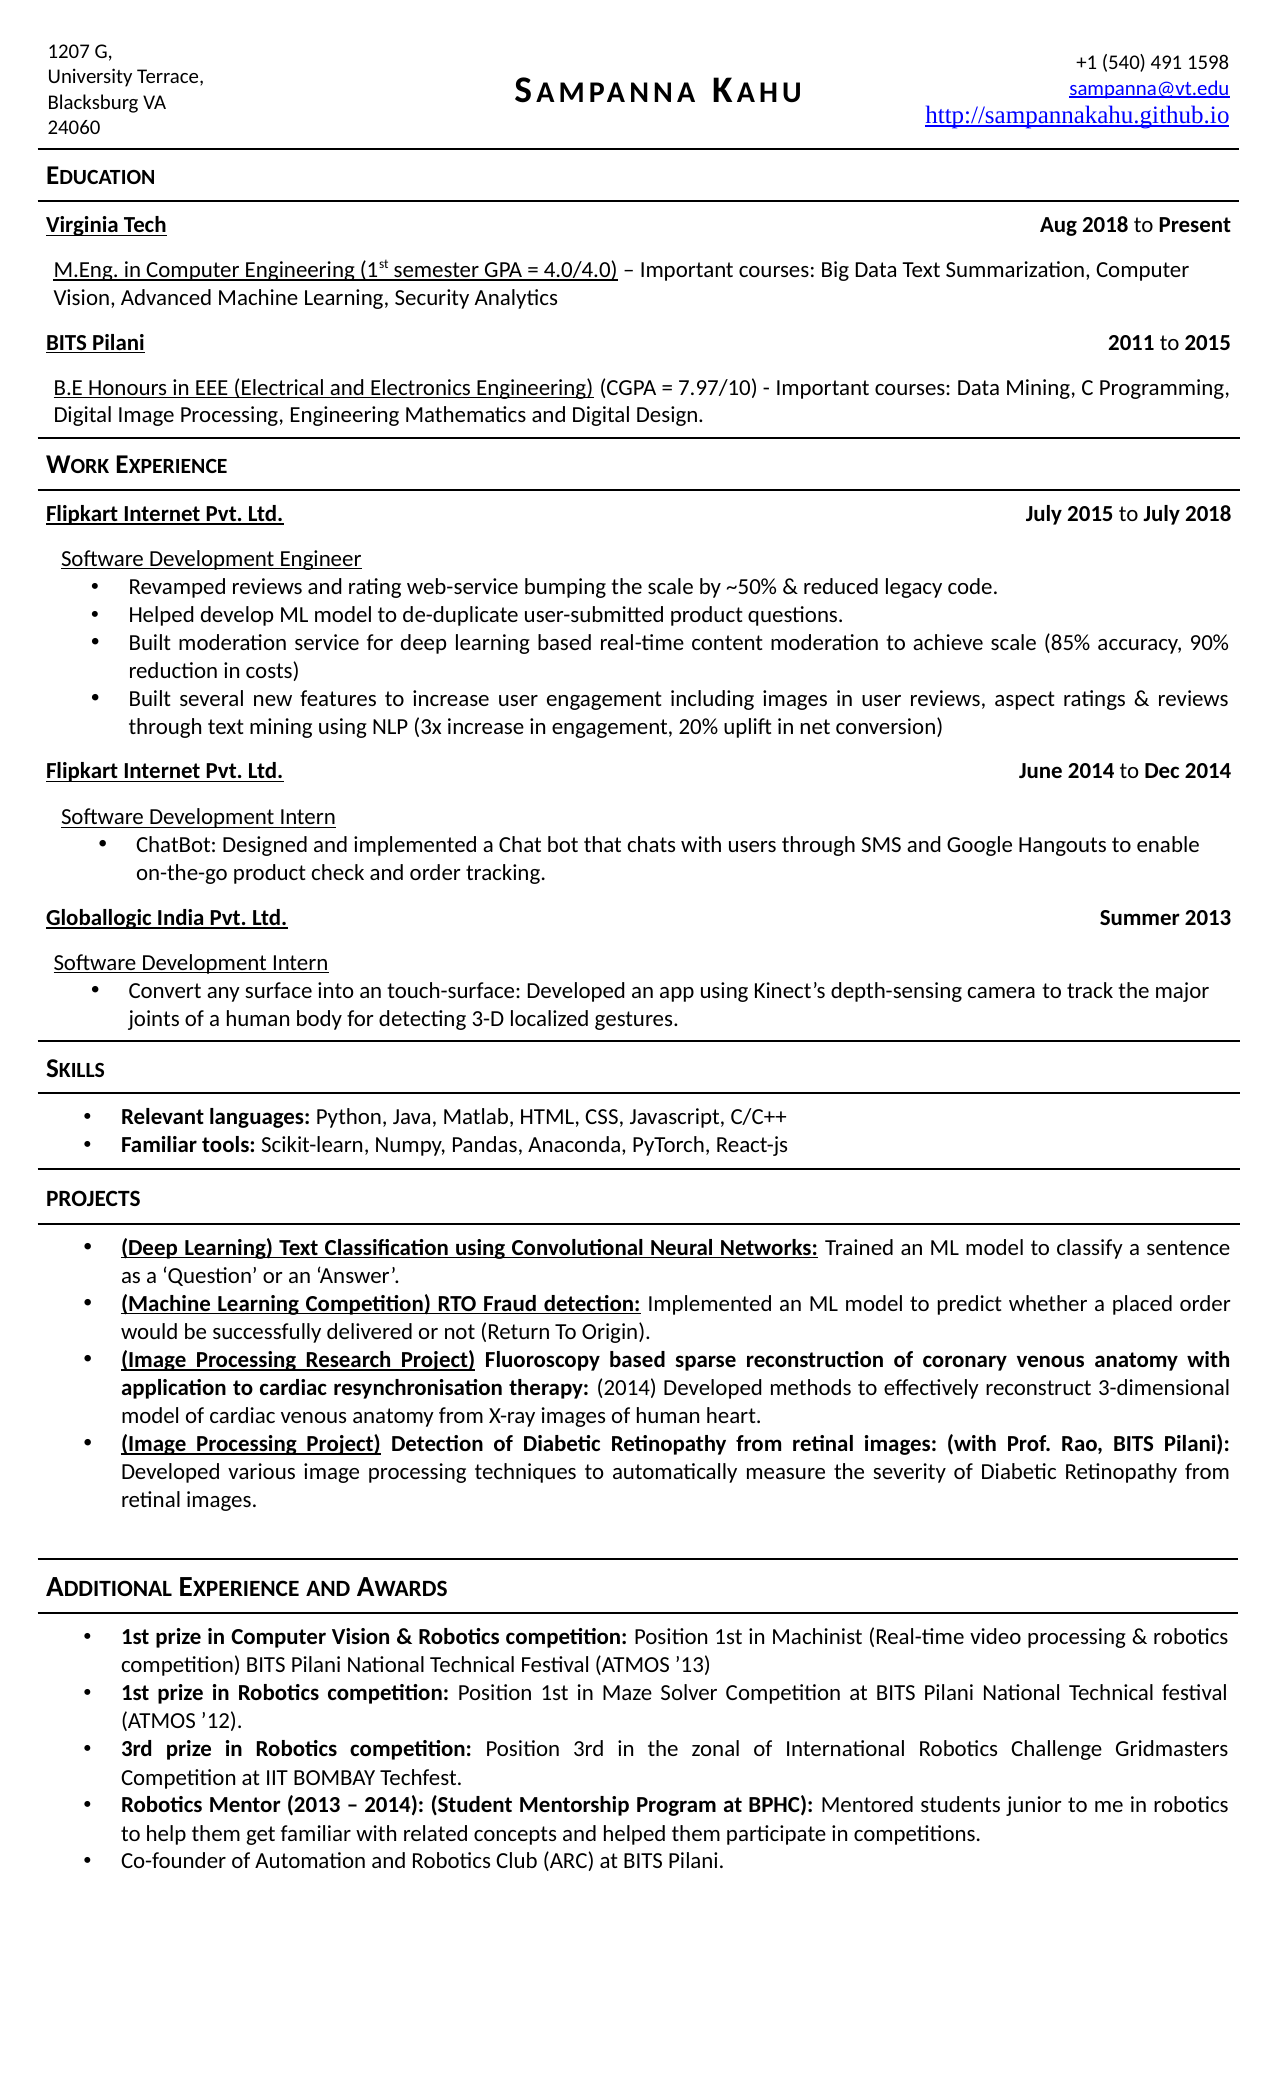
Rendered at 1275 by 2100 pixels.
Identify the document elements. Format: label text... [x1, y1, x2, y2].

table_cell Globallogic India Pvt. Ltd. [38, 895, 476, 939]
table_cell June 2014 to Dec 2014 [817, 748, 1239, 793]
table_cell 2011 to 2015 [890, 320, 1239, 364]
table_cell Flipkart Internet Pvt. Ltd. [38, 748, 476, 793]
table_cell [476, 202, 890, 247]
table_cell (Deep Learning) Text Classification using Convolutional Neural Networks: Trained an ML model to classify a sentence as a ‘Question’ or an ‘Answer’. (Machine Learning Competition) RTO Fraud detection: Implemented an ML model to predict whether a placed order would be successfully delivered or not (Return To Origin). (Image Processing Research Project) Fluoroscopy based sparse reconstruction of coronary venous anatomy with application to cardiac resynchronisation therapy: (2014) Developed methods to effectively reconstruct 3-dimensional model of cardiac venous anatomy from X-ray images of human heart. (Image Processing Project) Detection of Diabetic Retinopathy from retinal images: (with Prof. Rao, BITS Pilani): Developed various image processing techniques to automatically measure the severity of Diabetic Retinopathy from retinal images. [38, 1225, 1239, 1558]
table_cell projects [38, 1170, 1239, 1222]
table_header Education [38, 150, 1239, 200]
table_header Additional Experience and Awards [38, 1560, 1237, 1612]
table_cell [476, 895, 817, 939]
table_cell July 2015 to July 2018 [817, 491, 1239, 536]
table_cell [476, 320, 890, 364]
table_header +1 (540) 491 1598 sampanna@vt.edu http://sampannakahu.github.io [855, 30, 1237, 148]
table_cell 1st prize in Computer Vision & Robotics competition: Position 1st in Machinist (Real-time video processing & robotics competition) BITS Pilani National Technical Festival (ATMOS ’13) 1st prize in Robotics competition: Position 1st in Maze Solver Competition at BITS Pilani National Technical festival (ATMOS ’12). 3rd prize in Robotics competition: Position 3rd in the zonal of International Robotics Challenge Gridmasters Competition at IIT BOMBAY Techfest. Robotics Mentor (2013 – 2014): (Student Mentorship Program at BPHC): Mentored students junior to me in robotics to help them get familiar with related concepts and helped them participate in competitions. Co-founder of Automation and Robotics Club (ARC) at BITS Pilani. [38, 1614, 1237, 1888]
table_cell Flipkart Internet Pvt. Ltd. [38, 491, 476, 536]
table_cell Skills [38, 1042, 1239, 1092]
table_cell Software Development Engineer Revamped reviews and rating web-service bumping the scale by ~50% & reduced legacy code. Helped develop ML model to de-duplicate user-submitted product questions. Built moderation service for deep learning based real-time content moderation to achieve scale (85% accuracy, 90% reduction in costs) Built several new features to increase user engagement including images in user reviews, aspect ratings & reviews through text mining using NLP (3x increase in engagement, 20% uplift in net conversion) [38, 536, 1239, 748]
table_cell BITS Pilani [38, 320, 476, 364]
table_cell Aug 2018 to Present [890, 202, 1239, 247]
table_header 1207 G, University Terrace, Blacksburg VA 24060 [39, 30, 461, 148]
table_cell M.Eng. in Computer Engineering (1st semester GPA = 4.0/4.0) – Important courses: Big Data Text Summarization, Computer Vision, Advanced Machine Learning, Security Analytics [38, 247, 1239, 319]
table_header Sampanna Kahu [461, 30, 855, 148]
table_cell [476, 748, 817, 793]
table_header Work Experience [38, 439, 1239, 489]
table_cell Relevant languages: Python, Java, Matlab, HTML, CSS, Javascript, C/C++ Familiar tools: Scikit-learn, Numpy, Pandas, Anaconda, PyTorch, React-js [38, 1094, 1239, 1168]
table_cell Software Development Intern ChatBot: Designed and implemented a Chat bot that chats with users through SMS and Google Hangouts to enable on-the-go product check and order tracking. [38, 793, 1239, 895]
table_cell Summer 2013 [817, 895, 1239, 939]
table_cell Virginia Tech [38, 202, 476, 247]
table_cell [476, 491, 817, 536]
table_cell Software Development Intern Convert any surface into an touch-surface: Developed an app using Kinect’s depth-sensing camera to track the major joints of a human body for detecting 3-D localized gestures. [38, 940, 1239, 1040]
table_cell B.E Honours in EEE (Electrical and Electronics Engineering) (CGPA = 7.97/10) - Important courses: Data Mining, C Programming, Digital Image Processing, Engineering Mathematics and Digital Design. [38, 364, 1239, 437]
